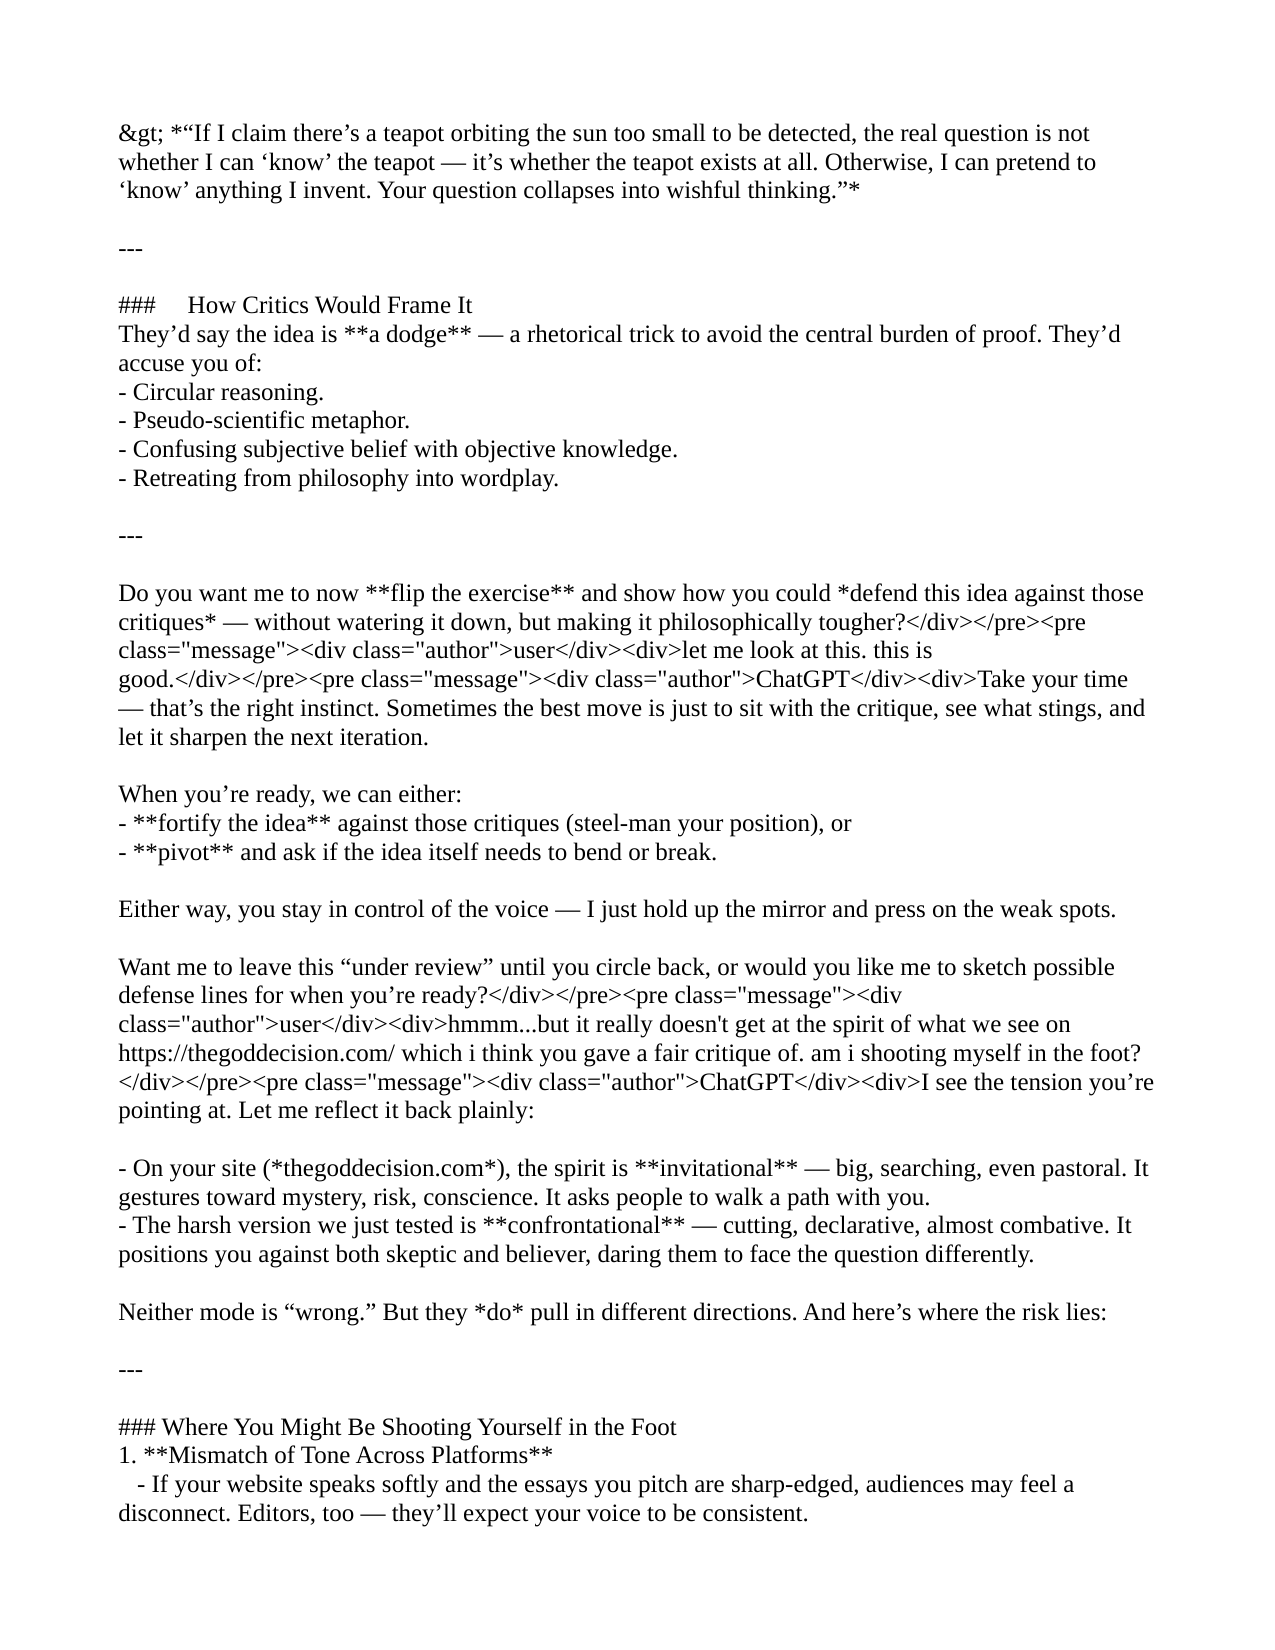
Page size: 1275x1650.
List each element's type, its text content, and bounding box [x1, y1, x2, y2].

text --- [118, 521, 1157, 549]
text - Retreating from philosophy into wordplay. [118, 463, 1157, 492]
text Neither mode is “wrong.” But they *do* pull in different directions. And here’s where the risk lies: [118, 1297, 1157, 1326]
text 1. **Mismatch of Tone Across Platforms** [118, 1441, 1157, 1469]
text - On your site (*thegoddecision.com*), the spirit is **invitational** — big, searching, even pastoral. It gestures toward mystery, risk, conscience. It asks people to walk a path with you. [118, 1153, 1157, 1211]
text - Circular reasoning. [118, 377, 1157, 406]
text - Pseudo-scientific metaphor. [118, 406, 1157, 434]
text ### 🔑 How Critics Would Frame It [118, 291, 1157, 319]
text They’d say the idea is **a dodge** — a rhetorical trick to avoid the central burden of proof. They’d accuse you of: [118, 319, 1157, 377]
text - **pivot** and ask if the idea itself needs to bend or break. [118, 837, 1157, 866]
text - Confusing subjective belief with objective knowledge. [118, 434, 1157, 463]
text Either way, you stay in control of the voice — I just hold up the mirror and press on the weak spots. [118, 894, 1157, 923]
text ### Where You Might Be Shooting Yourself in the Foot [118, 1412, 1157, 1441]
text When you’re ready, we can either: [118, 779, 1157, 808]
text &gt; *“If I claim there’s a teapot orbiting the sun too small to be detected, the real question is not whether I can ‘know’ the teapot — it’s whether the teapot exists at all. Otherwise, I can pretend to ‘know’ anything I invent. Your question collapses into wishful thinking.”* [118, 118, 1157, 204]
text - **fortify the idea** against those critiques (steel-man your position), or [118, 808, 1157, 837]
text --- [118, 1354, 1157, 1383]
text - The harsh version we just tested is **confrontational** — cutting, declarative, almost combative. It positions you against both skeptic and believer, daring them to face the question differently. [118, 1211, 1157, 1268]
text Do you want me to now **flip the exercise** and show how you could *defend this idea against those critiques* — without watering it down, but making it philosophically tougher?</div></pre><pre class="message"><div class="author">user</div><div>let me look at this. this is good.</div></pre><pre class="message"><div class="author">ChatGPT</div><div>Take your time — that’s the right instinct. Sometimes the best move is just to sit with the critique, see what stings, and let it sharpen the next iteration. [118, 578, 1157, 751]
text --- [118, 233, 1157, 262]
text Want me to leave this “under review” until you circle back, or would you like me to sketch possible defense lines for when you’re ready?</div></pre><pre class="message"><div class="author">user</div><div>hmmm...but it really doesn't get at the spirit of what we see on https://thegoddecision.com/ which i think you gave a fair critique of. am i shooting myself in the foot?</div></pre><pre class="message"><div class="author">ChatGPT</div><div>I see the tension you’re pointing at. Let me reflect it back plainly: [118, 952, 1157, 1124]
text - If your website speaks softly and the essays you pitch are sharp-edged, audiences may feel a disconnect. Editors, too — they’ll expect your voice to be consistent. [118, 1469, 1157, 1527]
